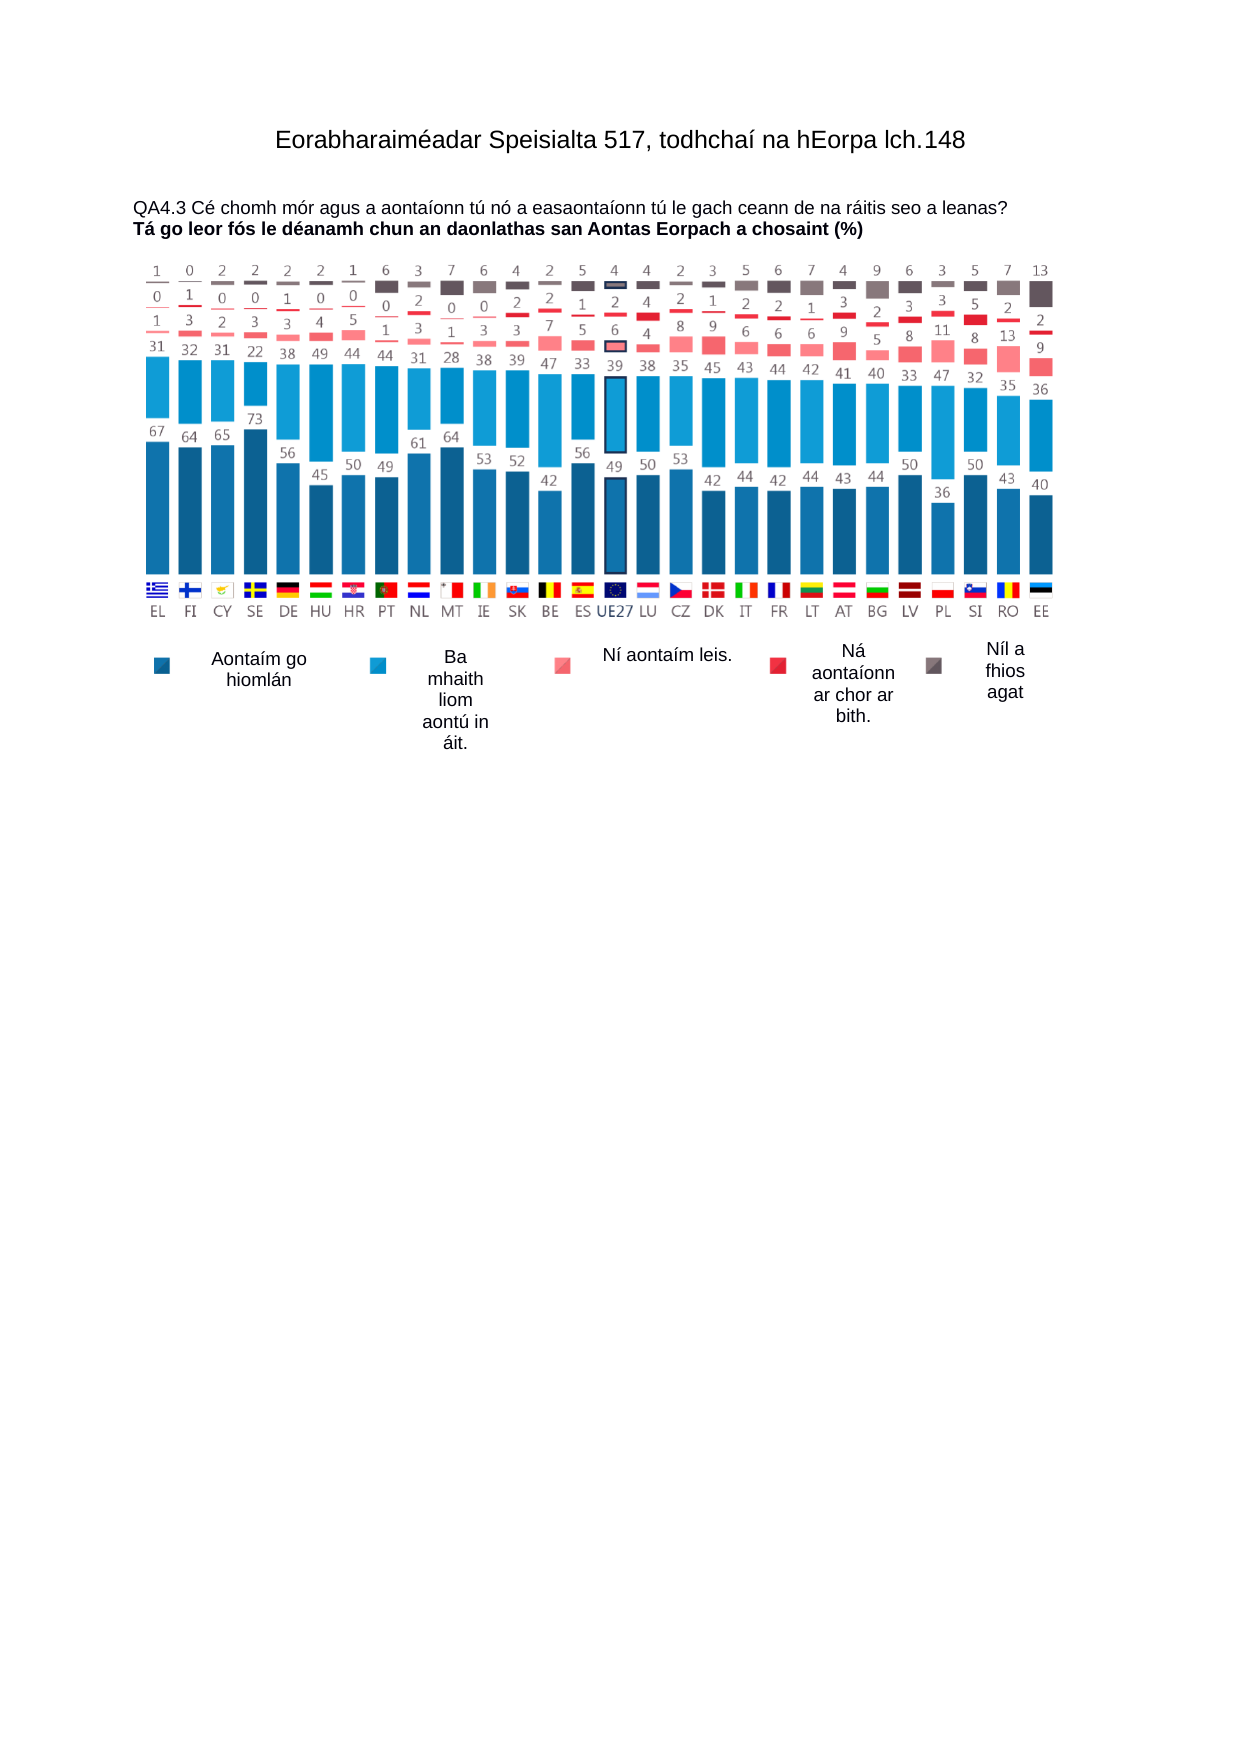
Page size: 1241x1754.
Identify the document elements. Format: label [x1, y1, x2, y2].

picture [845, 645, 852, 655]
picture [138, 258, 1063, 621]
picture [147, 645, 951, 699]
